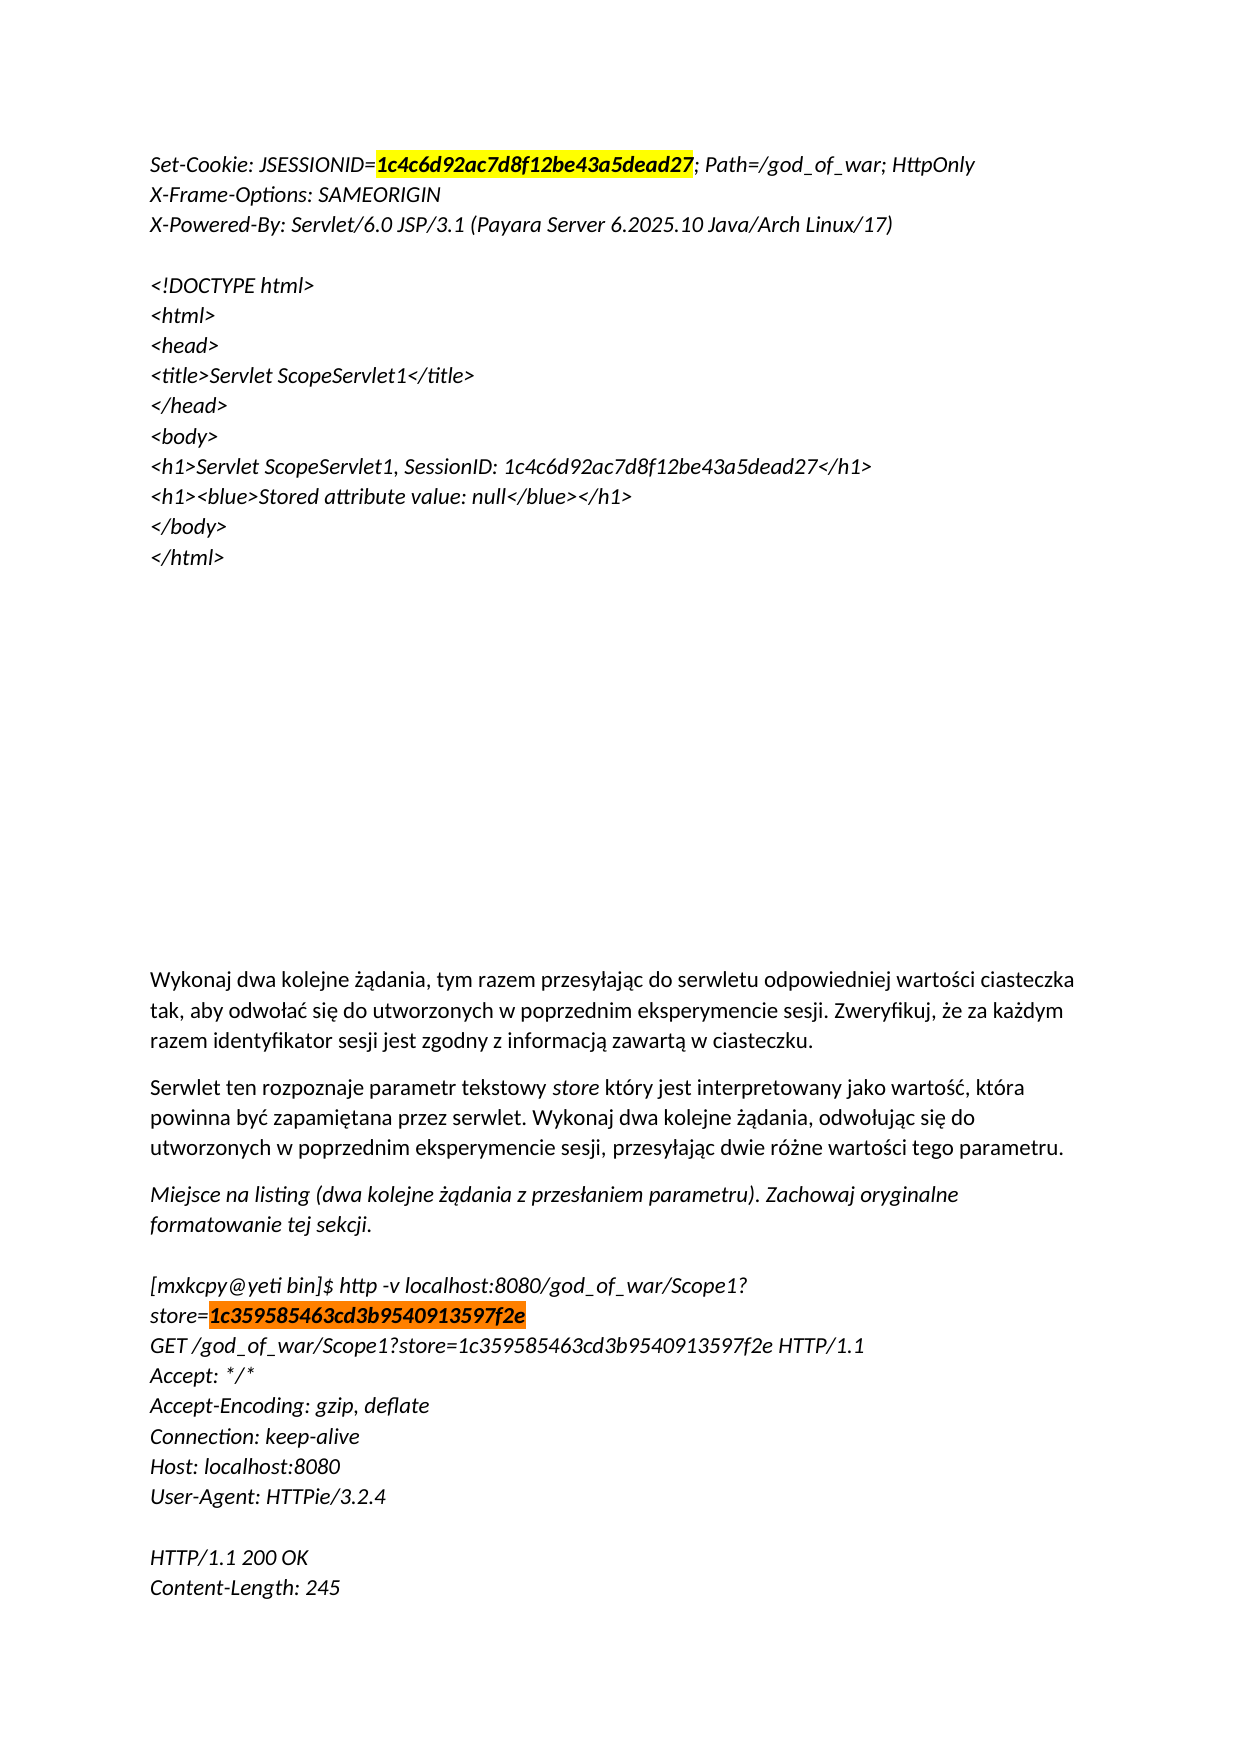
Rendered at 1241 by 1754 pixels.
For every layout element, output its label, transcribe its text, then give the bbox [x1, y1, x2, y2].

text </html> [150, 543, 1090, 963]
text <body> [150, 422, 1090, 450]
text GET /god_of_war/Scope1?store=1c359585463cd3b9540913597f2e HTTP/1.1 [150, 1331, 1090, 1359]
text Connection: keep-alive [150, 1422, 1090, 1450]
text Serwlet ten rozpoznaje parametr tekstowy store który jest interpretowany jako wartość, która powinna być zapamiętana przez serwlet. Wykonaj dwa kolejne żądania, odwołując się do utworzonych w poprzednim eksperymencie sesji, przesyłając dwie różne wartości tego parametru. [150, 1073, 1090, 1161]
text <h1>Servlet ScopeServlet1, SessionID: 1c4c6d92ac7d8f12be43a5dead27</h1> [150, 452, 1090, 480]
text [mxkcpy@yeti bin]$ http -v localhost:8080/god_of_war/Scope1?store=1c359585463cd3b9540913597f2e [150, 1241, 1090, 1329]
text <h1><blue>Stored attribute value: null</blue></h1> [150, 482, 1090, 510]
text Host: localhost:8080 [150, 1452, 1090, 1480]
text Set-Cookie: JSESSIONID=1c4c6d92ac7d8f12be43a5dead27; Path=/god_of_war; HttpOnly [150, 150, 1090, 178]
text </head> [150, 392, 1090, 420]
text Accept-Encoding: gzip, deflate [150, 1392, 1090, 1420]
text </body> [150, 512, 1090, 541]
text User-Agent: HTTPie/3.2.4 [150, 1482, 1090, 1510]
text X-Frame-Options: SAMEORIGIN [150, 180, 1090, 208]
text <html> [150, 301, 1090, 329]
text Miejsce na listing (dwa kolejne żądania z przesłaniem parametru). Zachowaj oryginalne formatowanie tej sekcji. [150, 1180, 1090, 1238]
text Content-Length: 245 [150, 1573, 1090, 1601]
text HTTP/1.1 200 OK [150, 1543, 1090, 1571]
text <!DOCTYPE html> [150, 271, 1090, 299]
text Accept: */* [150, 1361, 1090, 1389]
text Wykonaj dwa kolejne żądania, tym razem przesyłając do serwletu odpowiedniej wartości ciasteczka tak, aby odwołać się do utworzonych w poprzednim eksperymencie sesji. Zweryfikuj, że za każdym razem identyfikator sesji jest zgodny z informacją zawartą w ciasteczku. [150, 966, 1090, 1054]
text <title>Servlet ScopeServlet1</title> [150, 361, 1090, 389]
text <head> [150, 331, 1090, 359]
text X-Powered-By: Servlet/6.0 JSP/3.1 (Payara Server 6.2025.10 Java/Arch Linux/17) [150, 210, 1090, 238]
